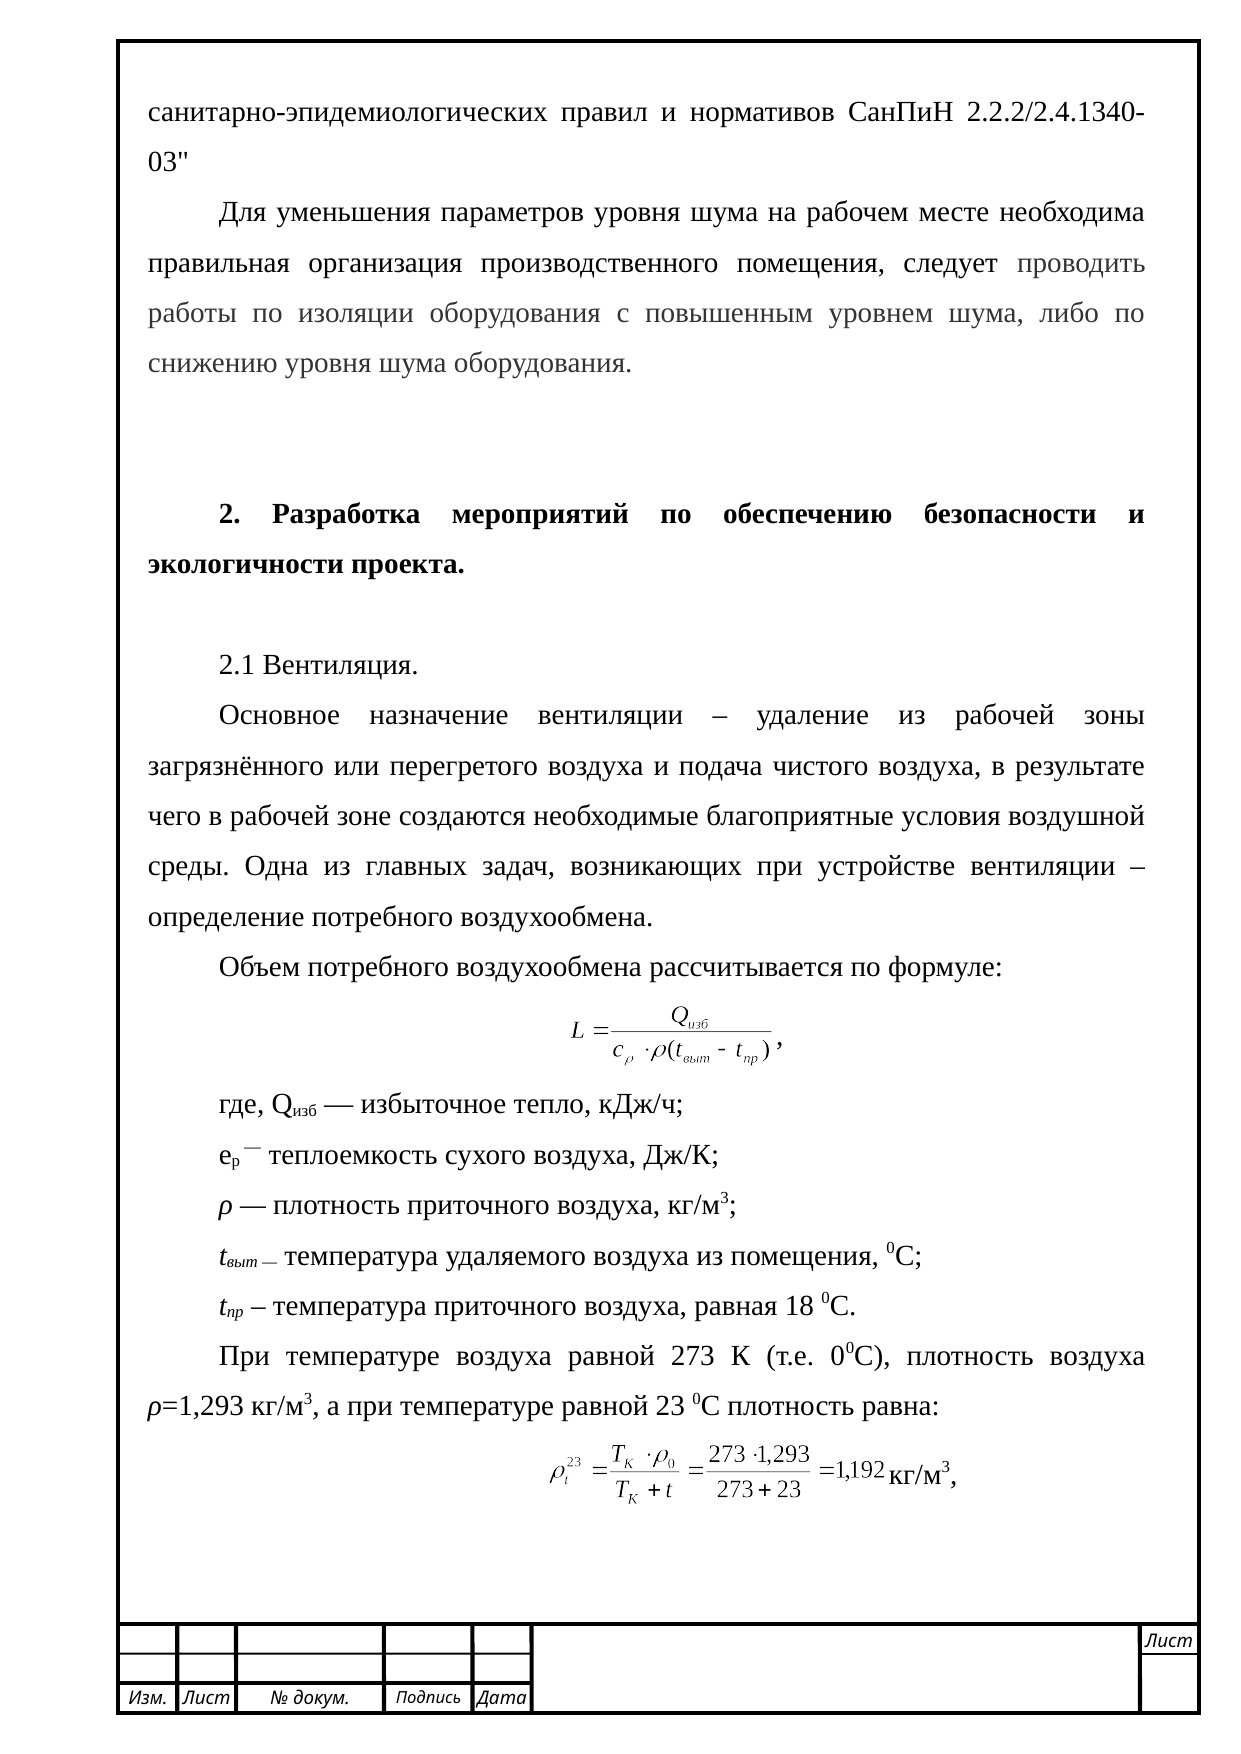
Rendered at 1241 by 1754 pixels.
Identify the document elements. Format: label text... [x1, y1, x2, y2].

text 2.1 Вентиляция. [148, 647, 1146, 681]
text Объем потребного воздухообмена рассчитывается по формуле: [148, 949, 1146, 983]
text 2. Разработка мероприятий по обеспечению безопасности и экологичности проекта. [148, 496, 1146, 580]
text Основное назначение вентиляции – удаление из рабочей зоны загрязнённого или перегретого воздуха и подача чистого воздуха, в результате чего в рабочей зоне создаются необходимые благоприятные условия воздушной среды. Одна из главных задач, возникающих при устройстве вентиляции – определение потребного воздухообмена. [148, 697, 1146, 932]
text При температуре воздуха равной 273 К (т.е. 00С), плотность воздуха ρ=1,293 кг/м3, а при температуре равной 23 0С плотность равна: [148, 1338, 1146, 1422]
text Для уменьшения параметров уровня шума на рабочем месте необходима правильная организация производственного помещения, следует проводить работы по изоляции оборудования с повышенным уровнем шума, либо по снижению уровня шума оборудования. [148, 194, 1146, 379]
text tпр – температура приточного воздуха, равная 18 0С. [148, 1288, 1175, 1321]
text санитарно-эпидемиологических правил и нормативов СанПиН 2.2.2/2.4.1340-03" [148, 94, 1146, 178]
text кг/м3, [148, 1439, 1175, 1509]
text ep — теплоемкость сухого воздуха, Дж/К; [148, 1137, 1175, 1171]
text , [120, 999, 1175, 1070]
text tвыт — температура удаляемого воздуха из помещения, 0С; [148, 1238, 1175, 1271]
text где, Qизб — избыточное тепло, кДж/ч; [148, 1087, 1175, 1120]
text ρ — плотность приточного воздуха, кг/м3; [148, 1187, 1175, 1221]
